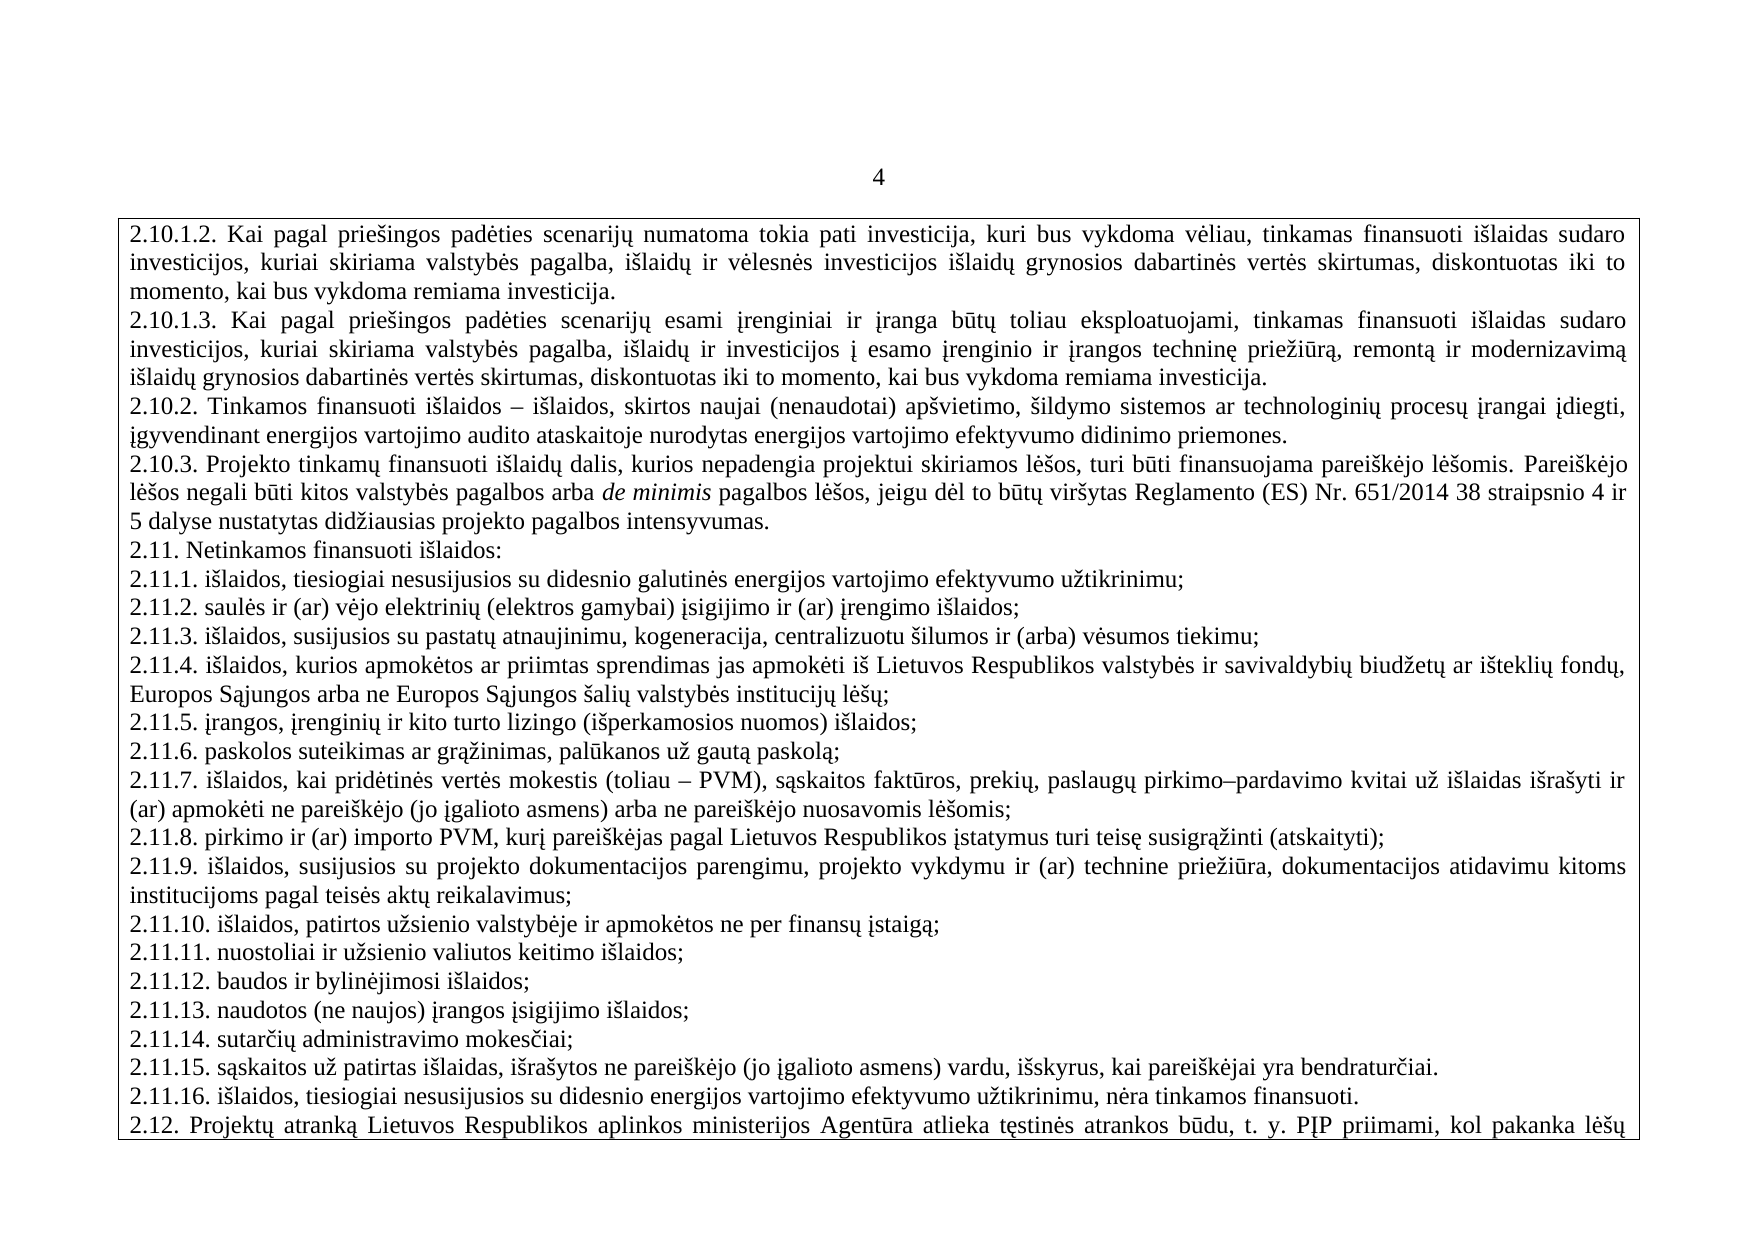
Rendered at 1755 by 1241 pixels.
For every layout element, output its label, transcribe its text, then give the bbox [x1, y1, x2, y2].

table_cell 2.10.1.2. Kai pagal priešingos padėties scenarijų numatoma tokia pati investicija, kuri bus vykdoma vėliau, tinkamas finansuoti išlaidas sudaro investicijos, kuriai skiriama valstybės pagalba, išlaidų ir vėlesnės investicijos išlaidų grynosios dabartinės vertės skirtumas, diskontuotas iki to momento, kai bus vykdoma remiama investicija. 2.10.1.3. Kai pagal priešingos padėties scenarijų esami įrenginiai ir įranga būtų toliau eksploatuojami, tinkamas finansuoti išlaidas sudaro investicijos, kuriai skiriama valstybės pagalba, išlaidų ir investicijos į esamo įrenginio ir įrangos techninę priežiūrą, remontą ir modernizavimą išlaidų grynosios dabartinės vertės skirtumas, diskontuotas iki to momento, kai bus vykdoma remiama investicija. 2.10.2. Tinkamos finansuoti išlaidos – išlaidos, skirtos naujai (nenaudotai) apšvietimo, šildymo sistemos ar technologinių procesų įrangai įdiegti, įgyvendinant energijos vartojimo audito ataskaitoje nurodytas energijos vartojimo efektyvumo didinimo priemones. 2.10.3. Projekto tinkamų finansuoti išlaidų dalis, kurios nepadengia projektui skiriamos lėšos, turi būti finansuojama pareiškėjo lėšomis. Pareiškėjo lėšos negali būti kitos valstybės pagalbos arba de minimis pagalbos lėšos, jeigu dėl to būtų viršytas Reglamento (ES) Nr. 651/2014 38 straipsnio 4 ir 5 dalyse nustatytas didžiausias projekto pagalbos intensyvumas. 2.11. Netinkamos finansuoti išlaidos: 2.11.1. išlaidos, tiesiogiai nesusijusios su didesnio galutinės energijos vartojimo efektyvumo užtikrinimu; 2.11.2. saulės ir (ar) vėjo elektrinių (elektros gamybai) įsigijimo ir (ar) įrengimo išlaidos; 2.11.3. išlaidos, susijusios su pastatų atnaujinimu, kogeneracija, centralizuotu šilumos ir (arba) vėsumos tiekimu; 2.11.4. išlaidos, kurios apmokėtos ar priimtas sprendimas jas apmokėti iš Lietuvos Respublikos valstybės ir savivaldybių biudžetų ar išteklių fondų, Europos Sąjungos arba ne Europos Sąjungos šalių valstybės institucijų lėšų; 2.11.5. įrangos, įrenginių ir kito turto lizingo (išperkamosios nuomos) išlaidos; 2.11.6. paskolos suteikimas ar grąžinimas, palūkanos už gautą paskolą; 2.11.7. išlaidos, kai pridėtinės vertės mokestis (toliau – PVM), sąskaitos faktūros, prekių, paslaugų pirkimo–pardavimo kvitai už išlaidas išrašyti ir (ar) apmokėti ne pareiškėjo (jo įgalioto asmens) arba ne pareiškėjo nuosavomis lėšomis; 2.11.8. pirkimo ir (ar) importo PVM, kurį pareiškėjas pagal Lietuvos Respublikos įstatymus turi teisę susigrąžinti (atskaityti); 2.11.9. išlaidos, susijusios su projekto dokumentacijos parengimu, projekto vykdymu ir (ar) technine priežiūra, dokumentacijos atidavimu kitoms institucijoms pagal teisės aktų reikalavimus; 2.11.10. išlaidos, patirtos užsienio valstybėje ir apmokėtos ne per finansų įstaigą; 2.11.11. nuostoliai ir užsienio valiutos keitimo išlaidos; 2.11.12. baudos ir bylinėjimosi išlaidos; 2.11.13. naudotos (ne naujos) įrangos įsigijimo išlaidos; 2.11.14. sutarčių administravimo mokesčiai; 2.11.15. sąskaitos už patirtas išlaidas, išrašytos ne pareiškėjo (jo įgalioto asmens) vardu, išskyrus, kai pareiškėjai yra bendraturčiai. 2.11.16. išlaidos, tiesiogiai nesusijusios su didesnio energijos vartojimo efektyvumo užtikrinimu, nėra tinkamos finansuoti. 2.12. Projektų atranką Lietuvos Respublikos aplinkos ministerijos Agentūra atlieka tęstinės atrankos būdu, t. y. PĮP priimami, kol pakanka lėšų [119, 219, 1639, 1139]
